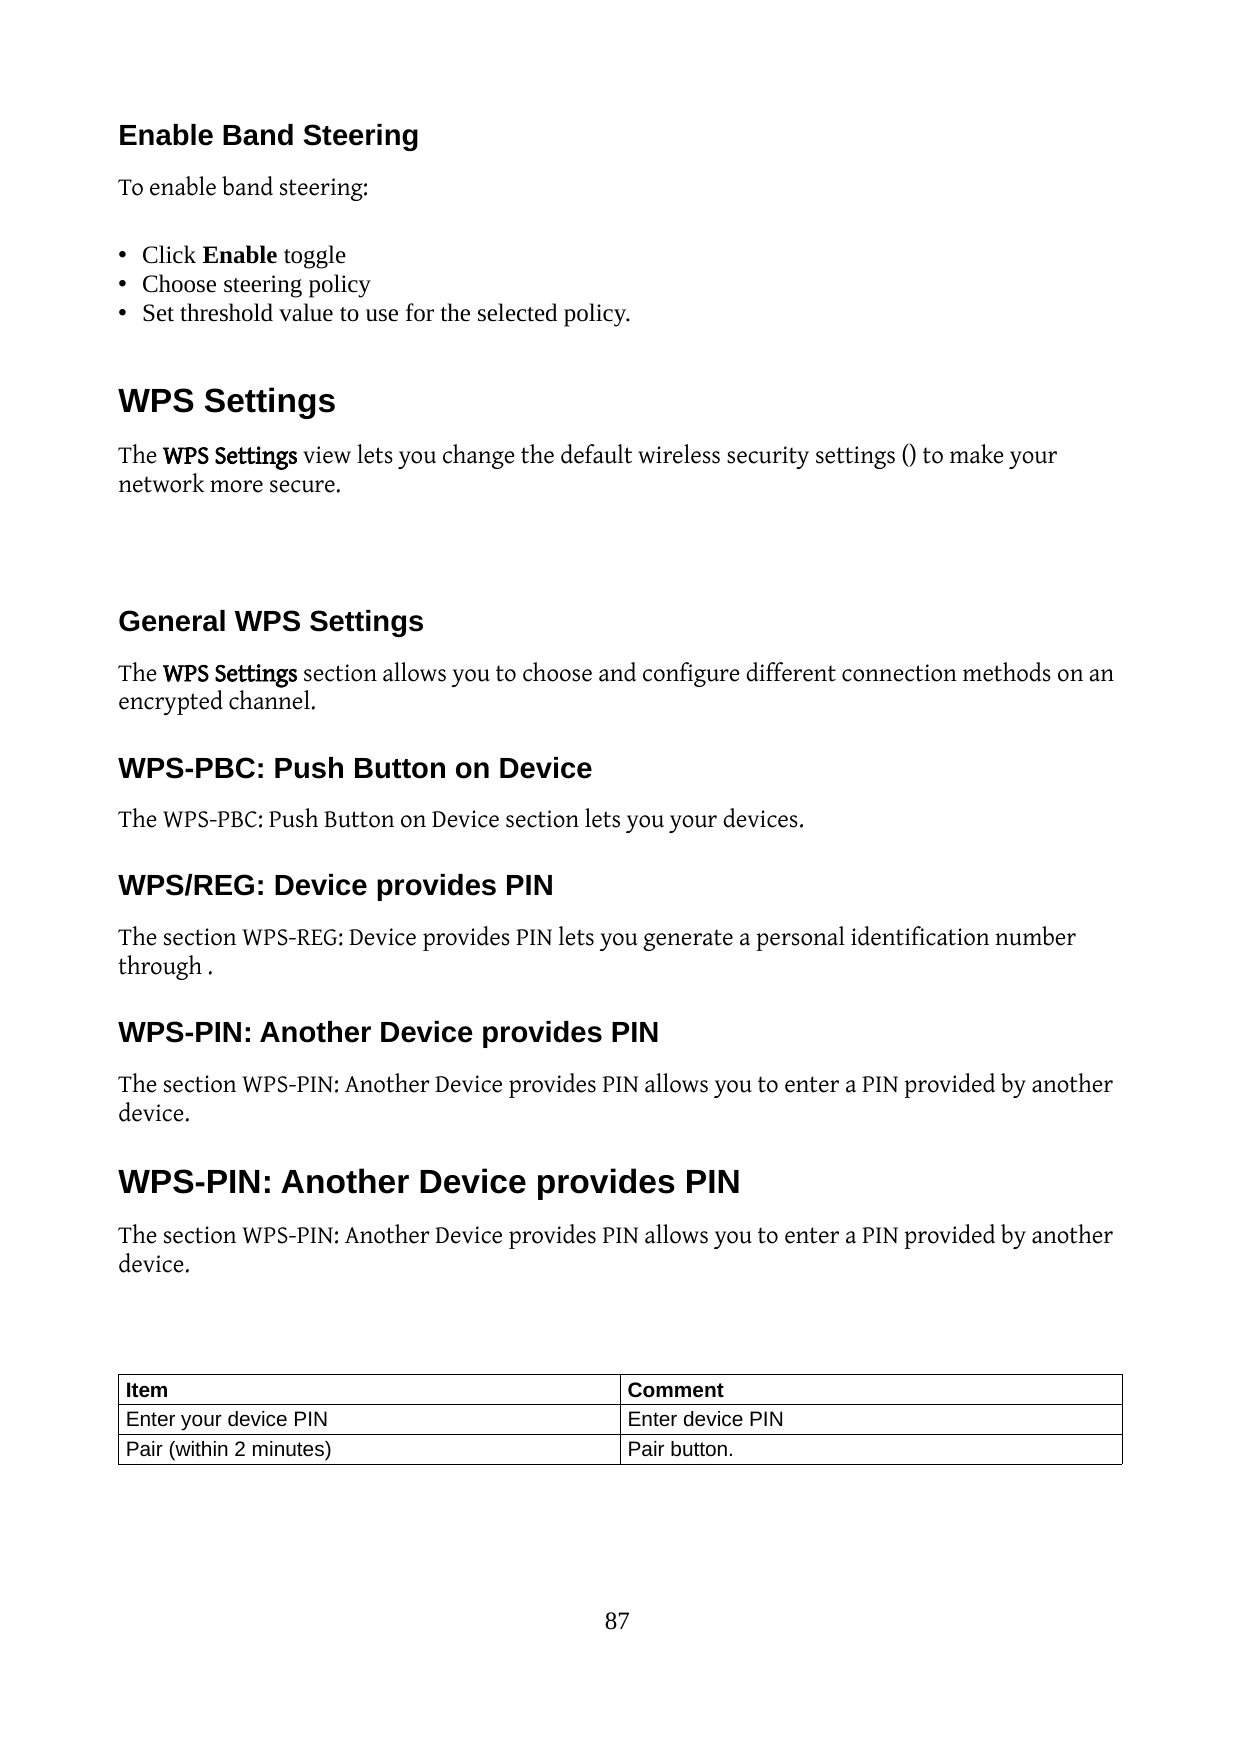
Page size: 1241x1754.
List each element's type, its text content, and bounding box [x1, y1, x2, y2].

text The WPS Settings view lets you change the default wireless security settings () to make your network more secure. [118, 441, 1122, 499]
table_cell Pair button. [621, 1435, 1122, 1464]
table_cell Enter your device PIN [119, 1405, 620, 1434]
table_cell Enter device PIN [621, 1405, 1122, 1434]
text To enable band steering: [118, 173, 1122, 202]
text The WPS-PBC: Push Button on Device section lets you your devices. [118, 806, 1122, 834]
list Click Enable toggle [118, 240, 1122, 269]
subtitle WPS-PIN: Another Device provides PIN [118, 1162, 1122, 1200]
list Set threshold value to use for the selected policy. [118, 298, 1122, 327]
subtitle WPS Settings [118, 381, 1122, 420]
subtitle WPS-PIN: Another Device provides PIN [118, 1015, 1122, 1049]
text The section WPS-PIN: Another Device provides PIN allows you to enter a PIN provided by another device. [118, 1070, 1122, 1128]
subtitle General WPS Settings [118, 604, 1122, 637]
list Choose steering policy [118, 269, 1122, 298]
table_header Item [119, 1375, 620, 1404]
subtitle WPS-PBC: Push Button on Device [118, 751, 1122, 784]
table_cell Pair (within 2 minutes) [119, 1435, 620, 1464]
text The WPS Settings section allows you to choose and configure different connection methods on an encrypted channel. [118, 659, 1122, 717]
subtitle WPS/REG: Device provides PIN [118, 868, 1122, 902]
table_header Comment [621, 1375, 1122, 1404]
subtitle Enable Band Steering [118, 118, 1122, 152]
text The section WPS-PIN: Another Device provides PIN allows you to enter a PIN provided by another device. [118, 1222, 1122, 1279]
text The section WPS-REG: Device provides PIN lets you generate a personal identification number through . [118, 923, 1122, 981]
